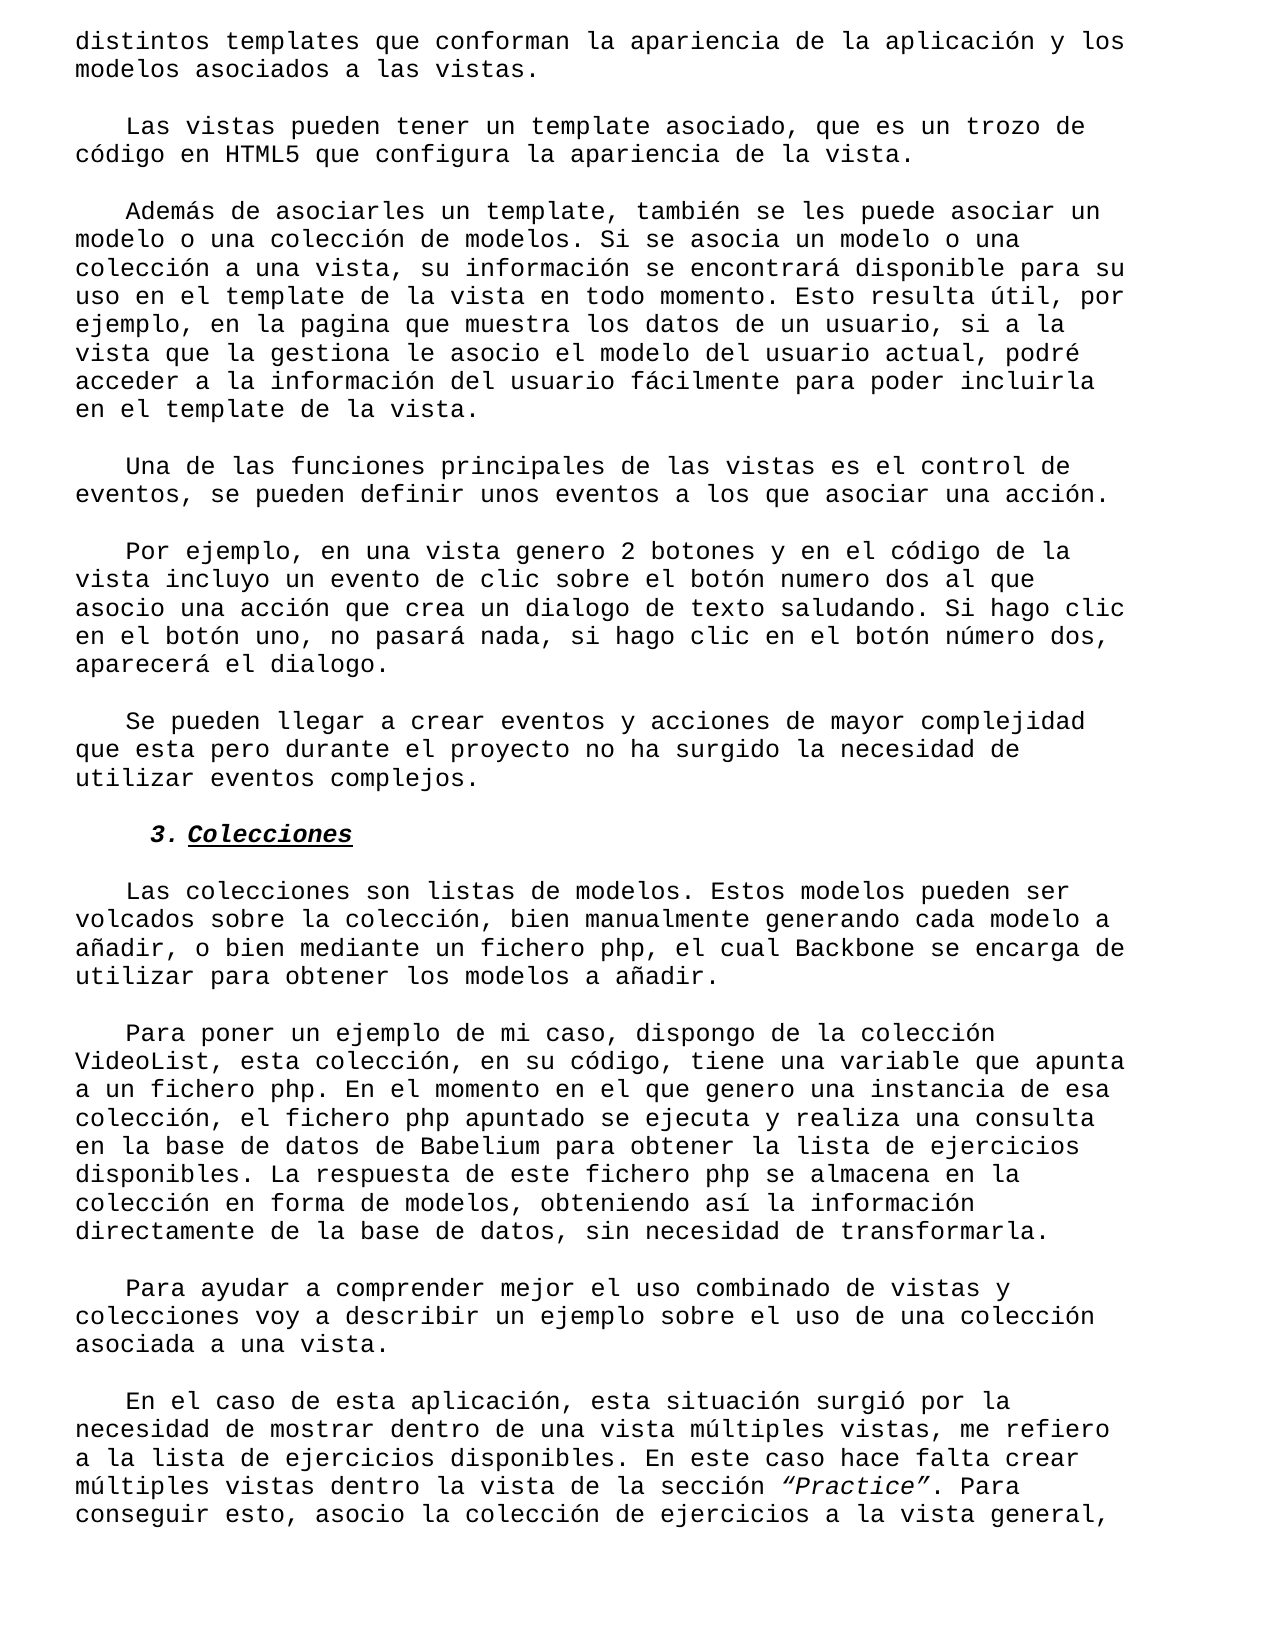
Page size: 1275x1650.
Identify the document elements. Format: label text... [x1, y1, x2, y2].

list Colecciones [150, 822, 1200, 850]
text Se pueden llegar a crear eventos y acciones de mayor complejidad que esta pero durante el proyecto no ha surgido la necesidad de utilizar eventos complejos. [75, 709, 1137, 794]
text Para poner un ejemplo de mi caso, dispongo de la colección VideoList, esta colección, en su código, tiene una variable que apunta a un fichero php. En el momento en el que genero una instancia de esa colección, el fichero php apuntado se ejecuta y realiza una consulta en la base de datos de Babelium para obtener la lista de ejercicios disponibles. La respuesta de este fichero php se almacena en la colección en forma de modelos, obteniendo así la información directamente de la base de datos, sin necesidad de transformarla. [75, 1020, 1137, 1247]
text Una de las funciones principales de las vistas es el control de eventos, se pueden definir unos eventos a los que asociar una acción. [75, 454, 1137, 510]
text Las colecciones son listas de modelos. Estos modelos pueden ser volcados sobre la colección, bien manualmente generando cada modelo a añadir, o bien mediante un fichero php, el cual Backbone se encarga de utilizar para obtener los modelos a añadir. [75, 879, 1137, 992]
text Para ayudar a comprender mejor el uso combinado de vistas y colecciones voy a describir un ejemplo sobre el uso de una colección asociada a una vista. [75, 1275, 1137, 1360]
text Además de asociarles un template, también se les puede asociar un modelo o una colección de modelos. Si se asocia un modelo o una colección a una vista, su información se encontrará disponible para su uso en el template de la vista en todo momento. Esto resulta útil, por ejemplo, en la pagina que muestra los datos de un usuario, si a la vista que la gestiona le asocio el modelo del usuario actual, podré acceder a la información del usuario fácilmente para poder incluirla en el template de la vista. [75, 199, 1137, 425]
text Por ejemplo, en una vista genero 2 botones y en el código de la vista incluyo un evento de clic sobre el botón numero dos al que asocio una acción que crea un dialogo de texto saludando. Si hago clic en el botón uno, no pasará nada, si hago clic en el botón número dos, aparecerá el dialogo. [75, 539, 1137, 680]
text distintos templates que conforman la apariencia de la aplicación y los modelos asociados a las vistas. [75, 29, 1137, 85]
text Las vistas pueden tener un template asociado, que es un trozo de código en HTML5 que configura la apariencia de la vista. [75, 114, 1137, 170]
text En el caso de esta aplicación, esta situación surgió por la necesidad de mostrar dentro de una vista múltiples vistas, me refiero a la lista de ejercicios disponibles. En este caso hace falta crear múltiples vistas dentro la vista de la sección “Practice”. Para conseguir esto, asocio la colección de ejercicios a la vista general, [75, 1389, 1137, 1530]
